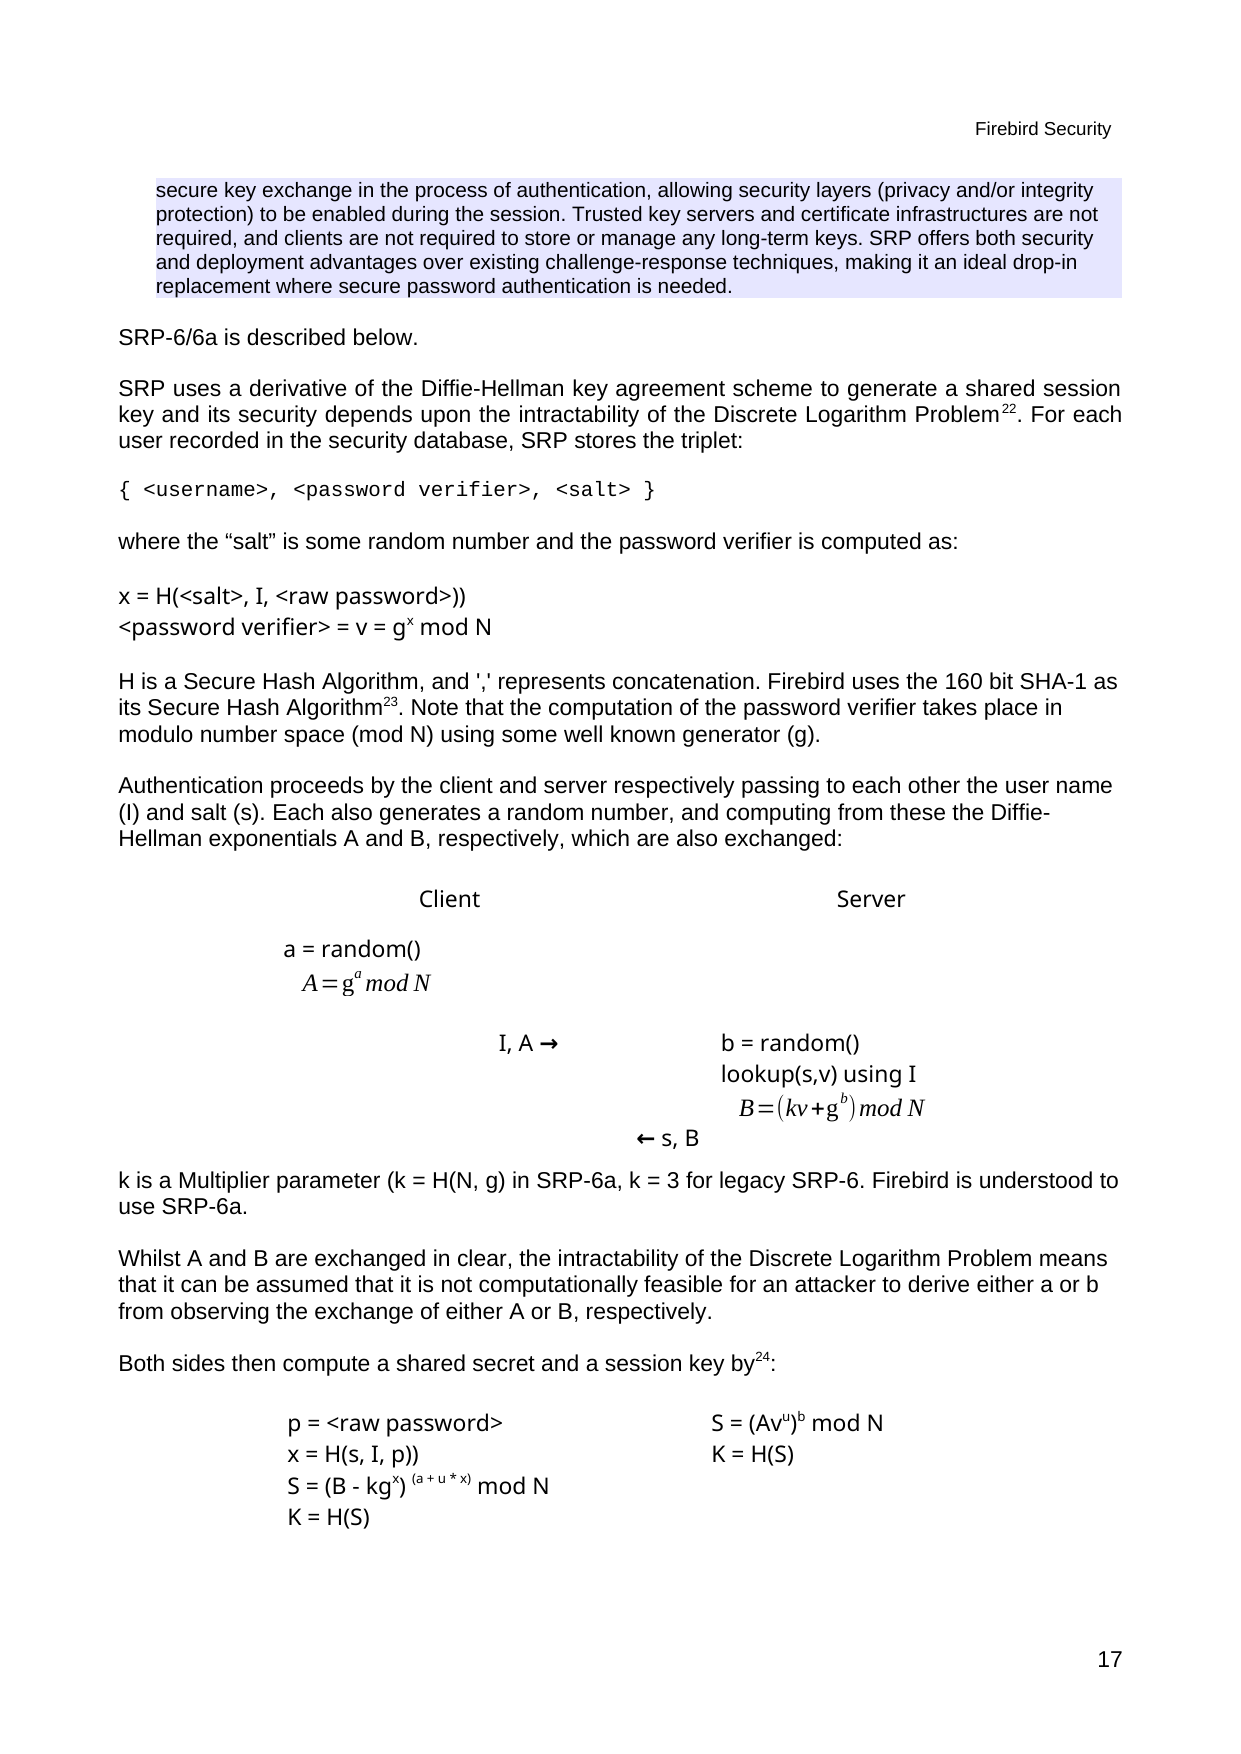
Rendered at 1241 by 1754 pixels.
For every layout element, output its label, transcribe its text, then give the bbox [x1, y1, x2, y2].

table_header S = (Avu)b mod N K = H(S) [621, 1401, 975, 1563]
text Both sides then compute a shared secret and a session key by: [118, 1349, 1122, 1376]
table_cell a = random() I, A → [278, 927, 621, 1167]
table_header p = <raw password> x = H(s, I, p)) S = (B - kgx) (a + u * x) mod N K = H(S) [281, 1401, 621, 1563]
text <password verifier> = v = gx mod N [118, 611, 1122, 642]
text x = H(<salt>, I, <raw password>)) [118, 580, 1122, 611]
table_cell b = random() lookup(s,v) using I ← s, B [621, 927, 1121, 1167]
text where the “salt” is some random number and the password verifier is computed as: [118, 528, 1122, 554]
text SRP-6/6a is described below. [118, 323, 1122, 350]
text { <username>, <password verifier>, <salt> } [118, 479, 1122, 502]
table_header Server [621, 877, 1121, 927]
text H is a Secure Hash Algorithm, and ',' represents concatenation. Firebird uses the 160 bit SHA-1 as its Secure Hash Algorithm. Note that the computation of the password verifier takes place in modulo number space (mod N) using some well known generator (g). [118, 668, 1122, 747]
text secure key exchange in the process of authentication, allowing security layers (privacy and/or integrity protection) to be enabled during the session. Trusted key servers and certificate infrastructures are not required, and clients are not required to store or manage any long-term keys. SRP offers both security and deployment advantages over existing challenge-response techniques, making it an ideal drop-in replacement where secure password authentication is needed. [156, 178, 1122, 298]
text Authentication proceeds by the client and server respectively passing to each other the user name (I) and salt (s). Each also generates a random number, and computing from these the Diffie-Hellman exponentials A and B, respectively, which are also exchanged: [118, 772, 1122, 852]
text Whilst A and B are exchanged in clear, the intractability of the Discrete Logarithm Problem means that it can be assumed that it is not computationally feasible for an attacker to derive either a or b from observing the exchange of either A or B, respectively. [118, 1245, 1122, 1324]
text SRP uses a derivative of the Diffie-Hellman key agreement scheme to generate a shared session key and its security depends upon the intractability of the Discrete Logarithm Problem. For each user recorded in the security database, SRP stores the triplet: [118, 375, 1122, 454]
table_header Client [278, 877, 621, 927]
text k is a Multiplier parameter (k = H(N, g) in SRP-6a, k = 3 for legacy SRP-6. Firebird is understood to use SRP-6a. [118, 1167, 1122, 1219]
